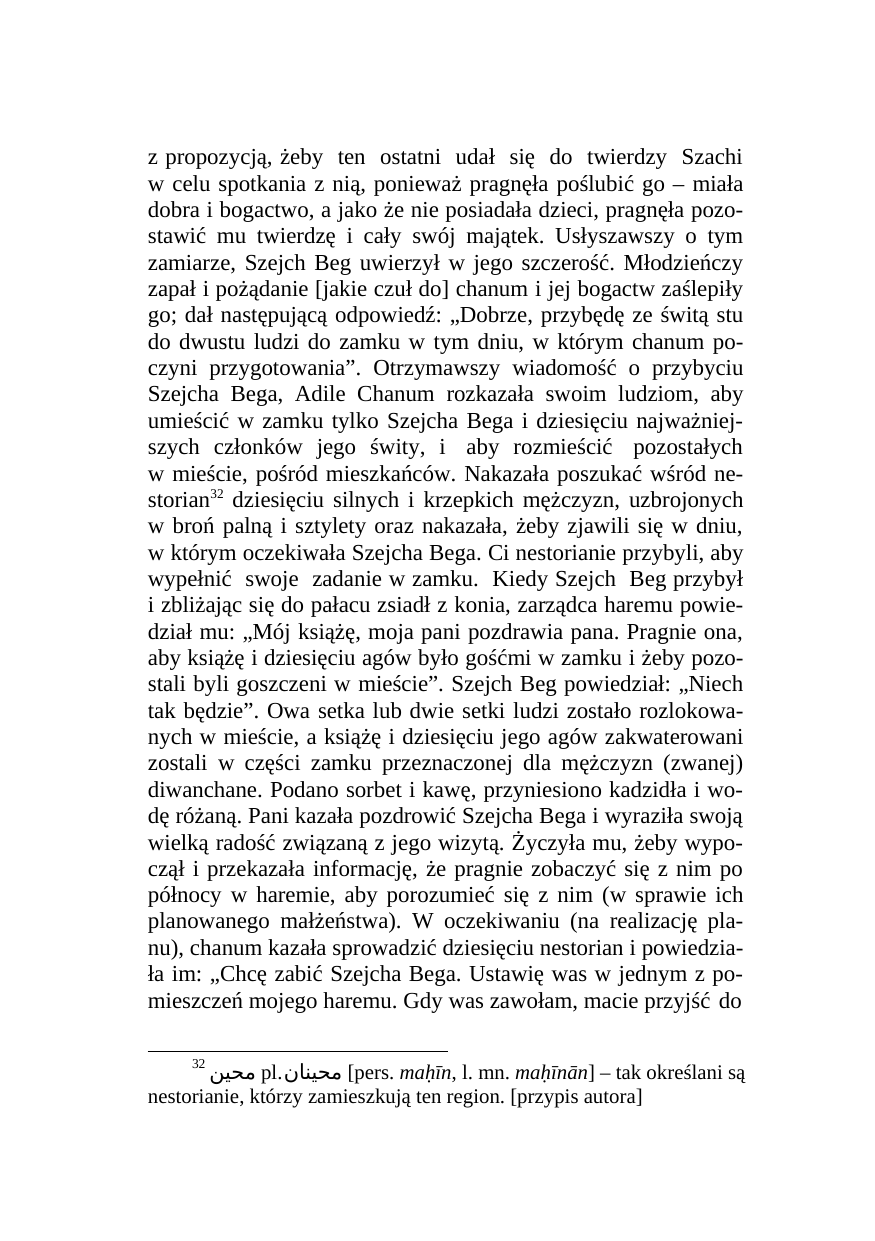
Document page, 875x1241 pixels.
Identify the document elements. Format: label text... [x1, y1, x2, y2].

text 32 ﻣﺤﻴﻦ pl. ﻣﺤﻴﻨﺎﻥ [pers. maḥīn, l. mn. maḥīnān] – tak określani są nestorianie, którzy zamieszkują ten region. [przypis autora] [148, 1050, 755, 1108]
text z propozycją, żeby ten ostatni udał się do twierdzy Szachi w celu spotkania z nią, ponieważ pragnęła poślubić go – miała dobra i bogactwo, a jako że nie posiadała dzieci, pragnęła pozo- stawić mu twierdzę i cały swój majątek. Usłyszawszy o tym zamiarze, Szejch Beg uwierzył w jego szczerość. Młodzieńczy zapał i pożądanie [jakie czuł do] chanum i jej bogactw zaślepiły go; dał następującą odpowiedź: „Dobrze, przybędę ze świtą stu do dwustu ludzi do zamku w tym dniu, w którym chanum po- czyni przygotowania”. Otrzymawszy wiadomość o przybyciu Szejcha Bega, Adile Chanum rozkazała swoim ludziom, aby umieścić w zamku tylko Szejcha Bega i dziesięciu najważniej- szych członków jego świty, i aby rozmieścić pozostałych w mieście, pośród mieszkańców. Nakazała poszukać wśród ne- storian32 dziesięciu silnych i krzepkich mężczyzn, uzbrojonych w broń palną i sztylety oraz nakazała, żeby zjawili się w dniu, w którym oczekiwała Szejcha Bega. Ci nestorianie przybyli, aby wypełnić swoje zadanie w zamku. Kiedy Szejch Beg przybył i zbliżając się do pałacu zsiadł z konia, zarządca haremu powie- dział mu: „Mój książę, moja pani pozdrawia pana. Pragnie ona, aby książę i dziesięciu agów było gośćmi w zamku i żeby pozo- stali byli goszczeni w mieście”. Szejch Beg powiedział: „Niech tak będzie”. Owa setka lub dwie setki ludzi zostało rozlokowa- nych w mieście, a książę i dziesięciu jego agów zakwaterowani zostali w części zamku przeznaczonej dla mężczyzn (zwanej) diwanchane. Podano sorbet i kawę, przyniesiono kadzidła i wo- dę różaną. Pani kazała pozdrowić Szejcha Bega i wyraziła swoją wielką radość związaną z jego wizytą. Życzyła mu, żeby wypo- czął i przekazała informację, że pragnie zobaczyć się z nim po północy w haremie, aby porozumieć się z nim (w sprawie ich planowanego małżeństwa). W oczekiwaniu (na realizację pla- nu), chanum kazała sprowadzić dziesięciu nestorian i powiedzia- ła im: „Chcę zabić Szejcha Bega. Ustawię was w jednym z po- mieszczeń mojego haremu. Gdy was zawołam, macie przyjść do [148, 143, 744, 1013]
